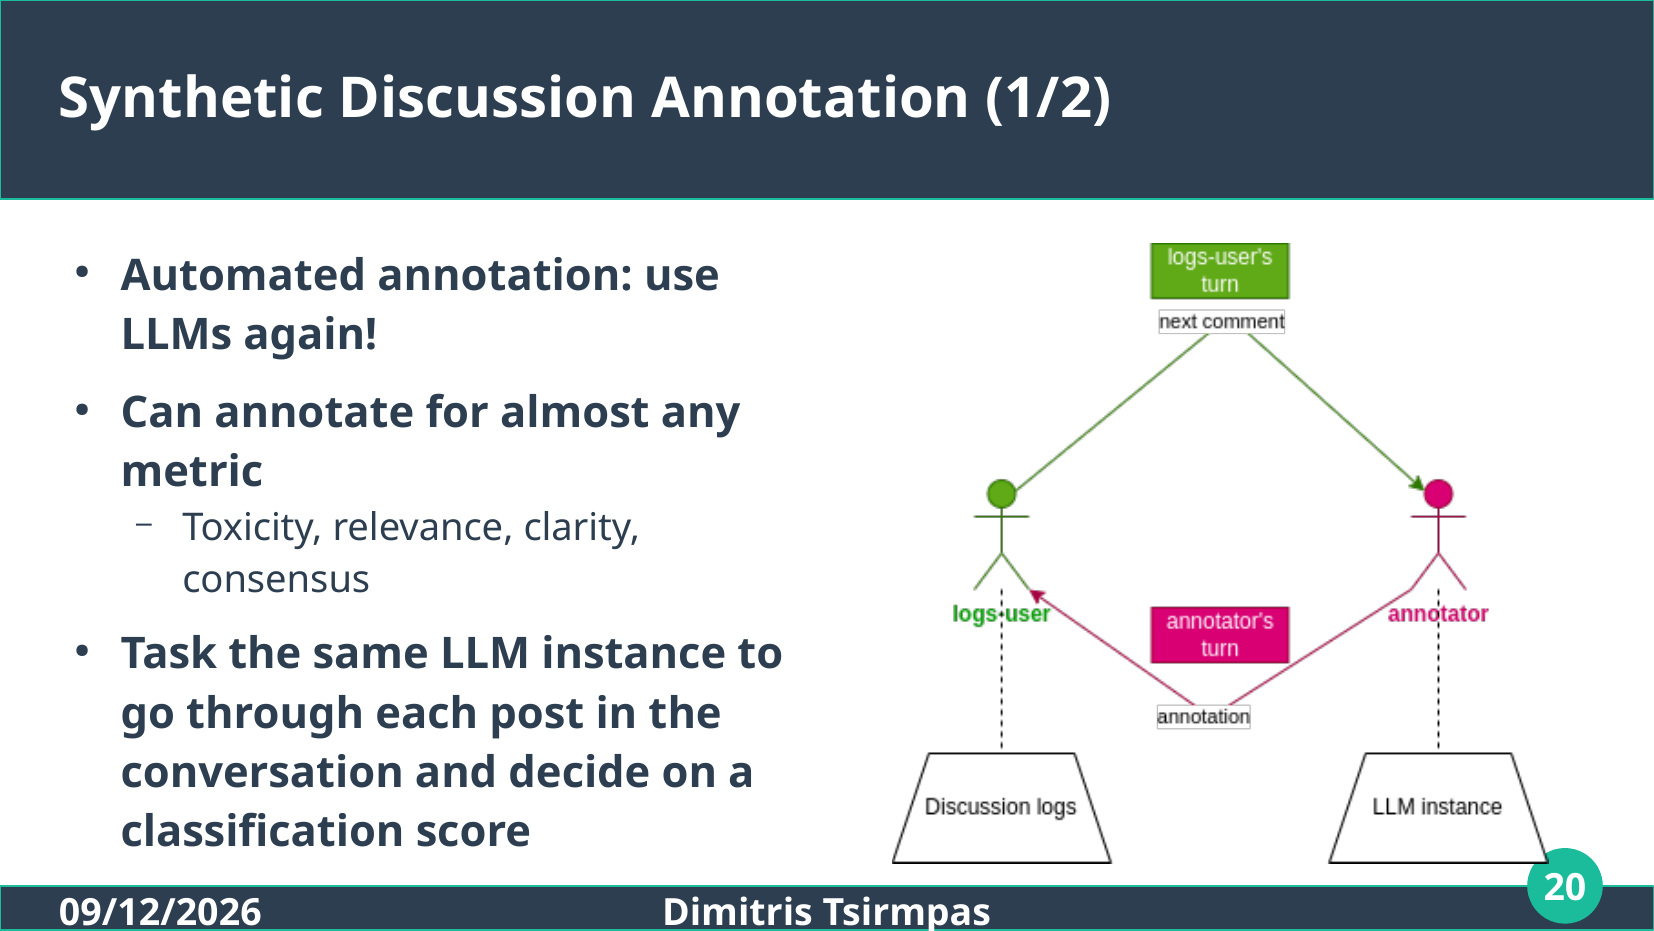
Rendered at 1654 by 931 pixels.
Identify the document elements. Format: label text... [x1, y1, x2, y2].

list Automated annotation: use LLMs again! Can annotate for almost any metric Toxicity, relevance, clarity, consensus Task the same LLM instance to go through each post in the conversation and decide on a classification score [59, 243, 809, 864]
picture [892, 243, 1549, 864]
title Synthetic Discussion Annotation (1/2) [59, 37, 1595, 155]
